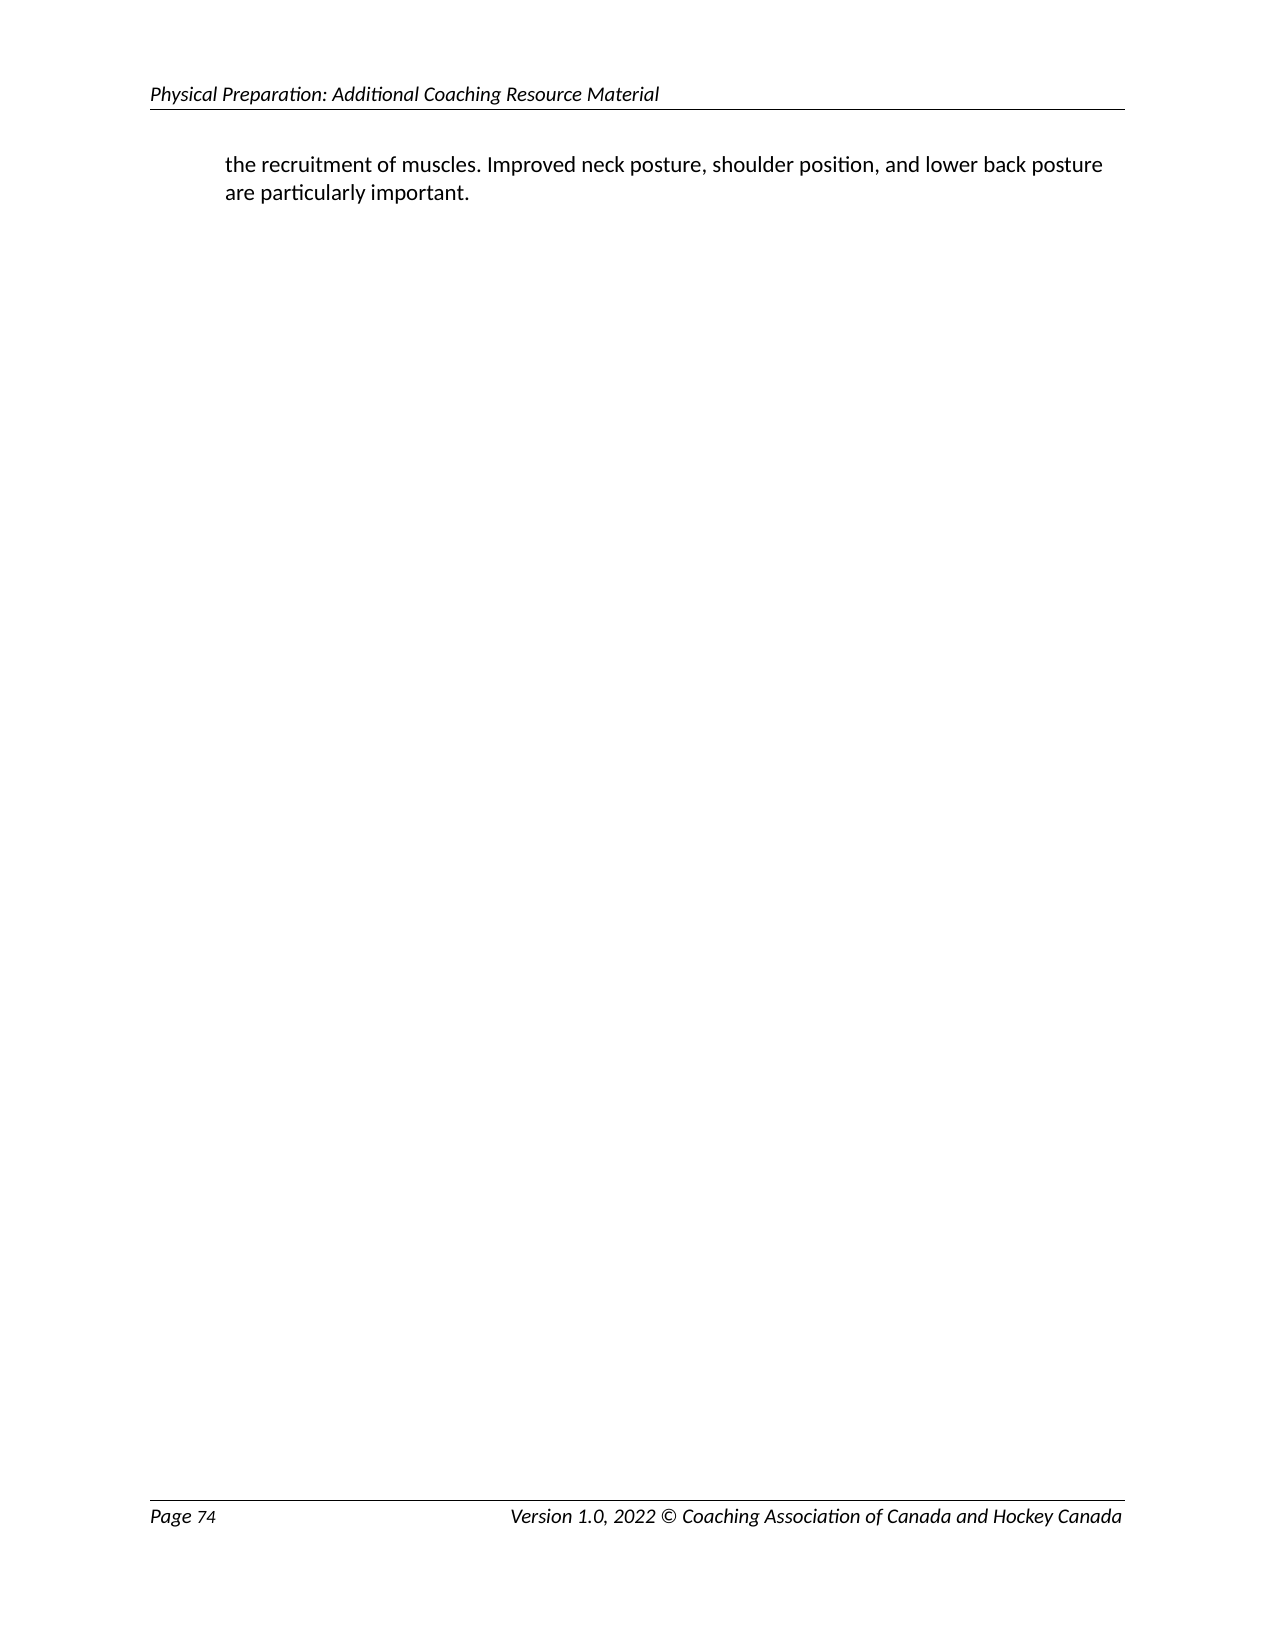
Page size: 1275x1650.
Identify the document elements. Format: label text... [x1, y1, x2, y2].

list the recruitment of muscles. Improved neck posture, shoulder position, and lower back posture are particularly important. [187, 150, 1125, 206]
